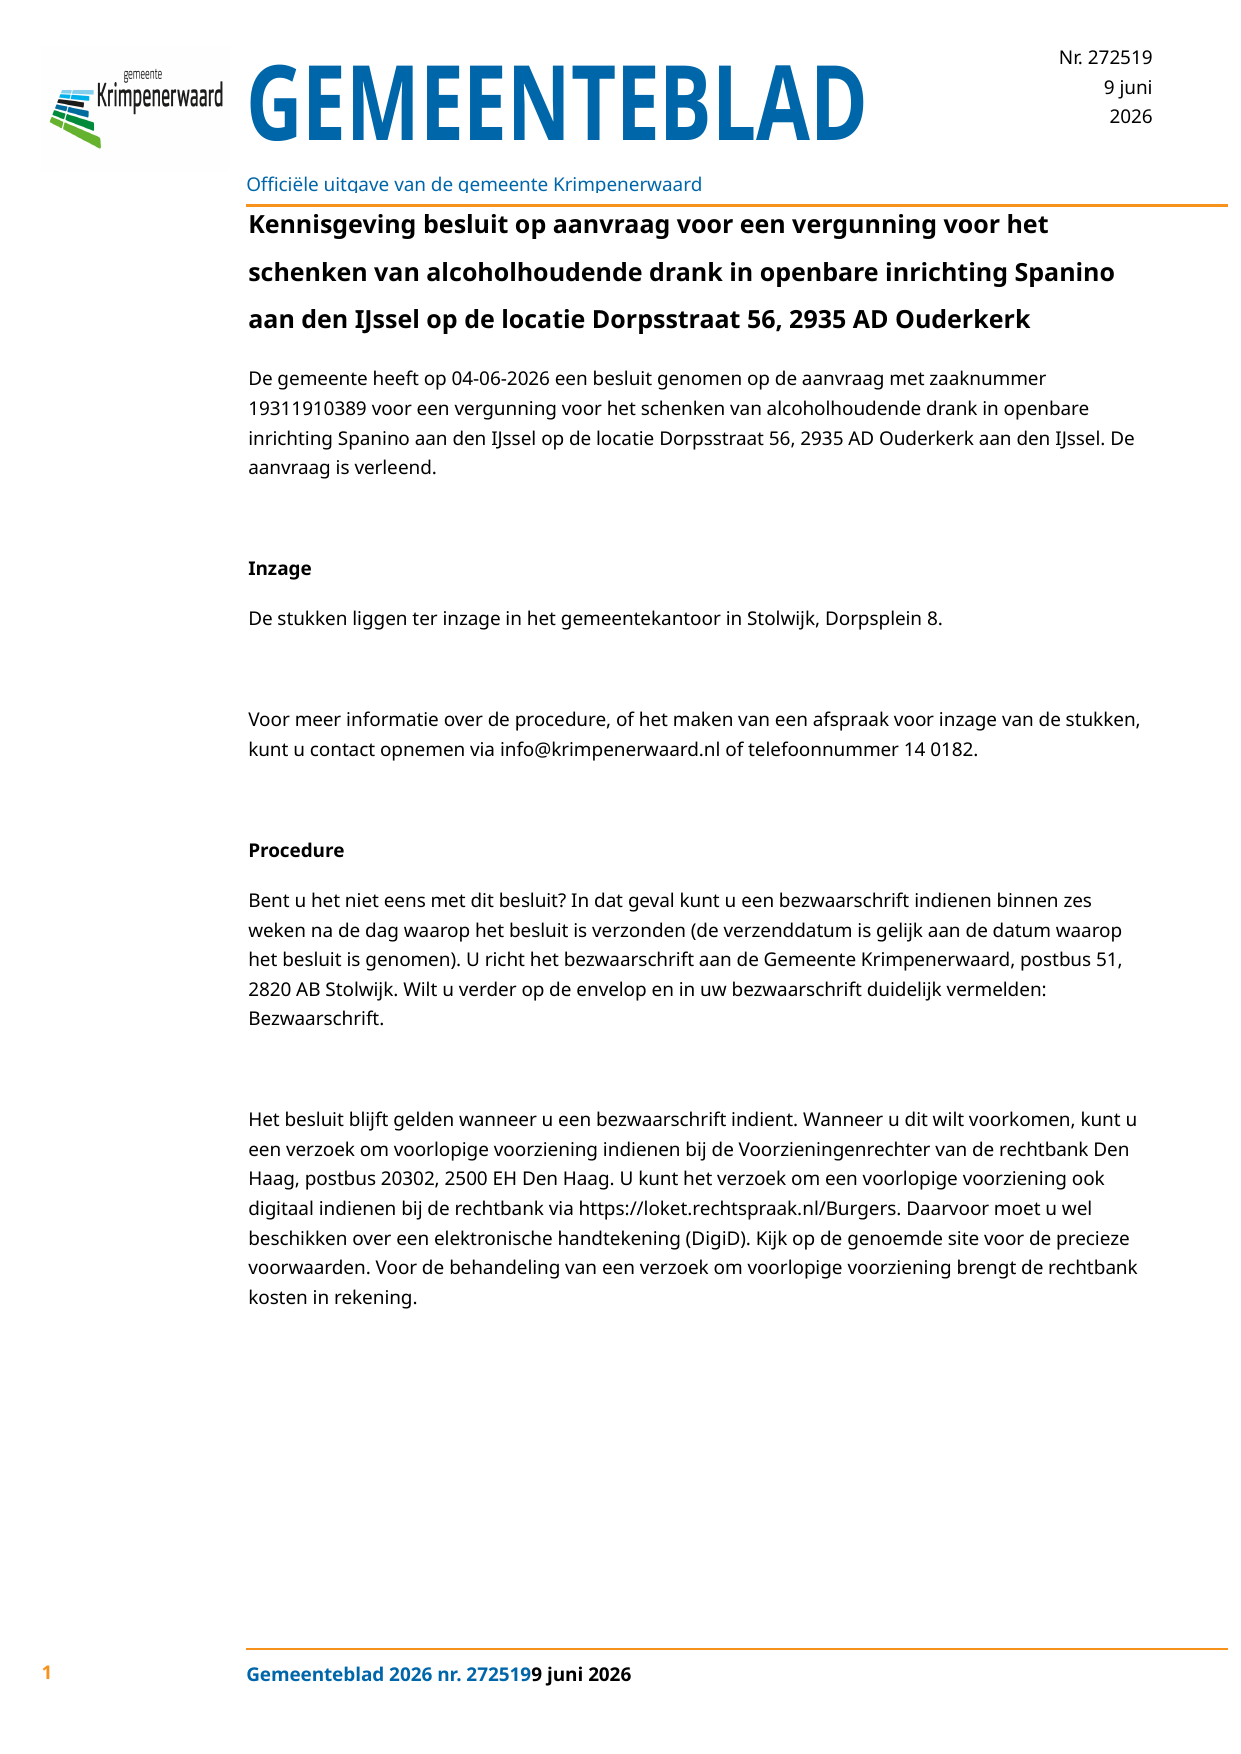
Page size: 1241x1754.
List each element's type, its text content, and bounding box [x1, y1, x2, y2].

text De stukken liggen ter inzage in het gemeentekantoor in Stolwijk, Dorpsplein 8. [248, 606, 1152, 631]
text Procedure [248, 837, 1152, 862]
text De gemeente heeft op 04-06-2026 een besluit genomen op de aanvraag met zaaknummer 19311910389 voor een vergunning voor het schenken van alcoholhoudende drank in openbare inrichting Spanino aan den IJssel op de locatie Dorpsstraat 56, 2935 AD Ouderkerk aan den IJssel. De aanvraag is verleend. [248, 366, 1152, 480]
text Bent u het niet eens met dit besluit? In dat geval kunt u een bezwaarschrift indienen binnen zes weken na de dag waarop het besluit is verzonden (de verzenddatum is gelijk aan de datum waarop het besluit is genomen). U richt het bezwaarschrift aan de Gemeente Krimpenerwaard, postbus 51, 2820 AB Stolwijk. Wilt u verder op de envelop en in uw bezwaarschrift duidelijk vermelden: Bezwaarschrift. [248, 887, 1152, 1031]
text Inzage [248, 555, 1152, 581]
text Voor meer informatie over de procedure, of het maken van een afspraak voor inzage van de stukken, kunt u contact opnemen via info@krimpenerwaard.nl of telefoonnummer 14 0182. [248, 706, 1152, 762]
picture [41, 47, 231, 172]
text Het besluit blijft gelden wanneer u een bezwaarschrift indient. Wanneer u dit wilt voorkomen, kunt u een verzoek om voorlopige voorziening indienen bij de Voorzieningenrechter van de rechtbank Den Haag, postbus 20302, 2500 EH Den Haag. U kunt het verzoek om een voorlopige voorziening ook digitaal indienen bij de rechtbank via https://loket.rechtspraak.nl/Burgers. Daarvoor moet u wel beschikken over een elektronische handtekening (DigiD). Kijk op de genoemde site voor de precieze voorwaarden. Voor de behandeling van een verzoek om voorlopige voorziening brengt de rechtbank kosten in rekening. [248, 1106, 1152, 1309]
text Kennisgeving besluit op aanvraag voor een vergunning voor het schenken van alcoholhoudende drank in openbare inrichting Spanino aan den IJssel op de locatie Dorpsstraat 56, 2935 AD Ouderkerk [248, 207, 1152, 336]
